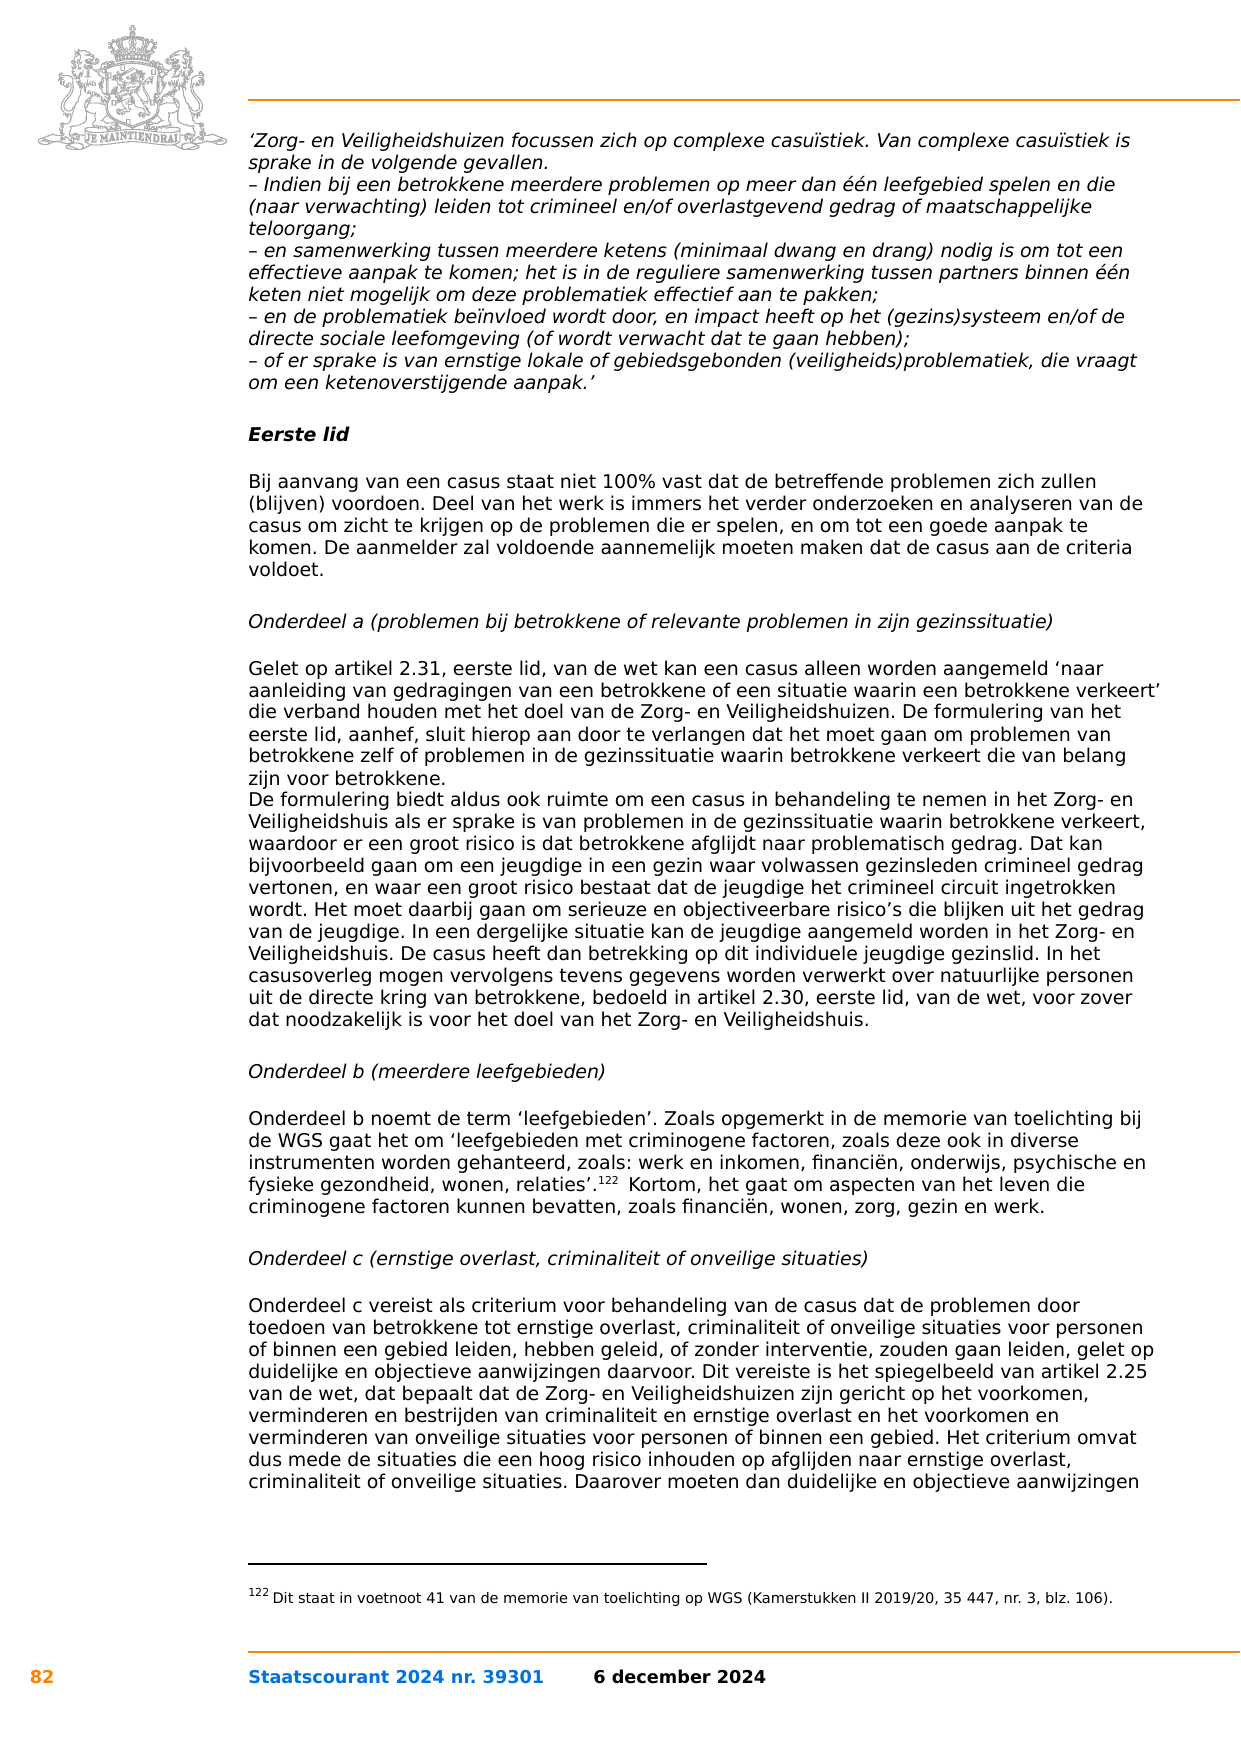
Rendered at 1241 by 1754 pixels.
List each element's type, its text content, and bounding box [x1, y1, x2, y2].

text – Indien bij een betrokkene meerdere problemen op meer dan één leefgebied spelen en die (naar verwachting) leiden tot crimineel en/of overlastgevend gedrag of maatschappelijke teloorgang; [248, 174, 1163, 240]
subtitle Onderdeel c (ernstige overlast, criminaliteit of onveilige situaties) [248, 1248, 1163, 1270]
text ‘Zorg- en Veiligheidshuizen focussen zich op complexe casuïstiek. Van complexe casuïstiek is sprake in de volgende gevallen. [248, 130, 1163, 174]
subtitle Onderdeel a (problemen bij betrokkene of relevante problemen in zijn gezinssituatie) [248, 611, 1163, 632]
text Onderdeel c vereist als criterium voor behandeling van de casus dat de problemen door toedoen van betrokkene tot ernstige overlast, criminaliteit of onveilige situaties voor personen of binnen een gebied leiden, hebben geleid, of zonder interventie, zouden gaan leiden, gelet op duidelijke en objectieve aanwijzingen daarvoor. Dit vereiste is het spiegelbeeld van artikel 2.25 van de wet, dat bepaalt dat de Zorg- en Veiligheidshuizen zijn gericht op het voorkomen, verminderen en bestrijden van criminaliteit en ernstige overlast en het voorkomen en verminderen van onveilige situaties voor personen of binnen een gebied. Het criterium omvat dus mede de situaties die een hoog risico inhouden op afglijden naar ernstige overlast, criminaliteit of onveilige situaties. Daarover moeten dan duidelijke en objectieve aanwijzingen [248, 1295, 1163, 1493]
text Onderdeel b noemt de term ‘leefgebieden’. Zoals opgemerkt in de memorie van toelichting bij de WGS gaat het om ‘leefgebieden met criminogene factoren, zoals deze ook in diverse instrumenten worden gehanteerd, zoals: werk en inkomen, financiën, onderwijs, psychische en fysieke gezondheid, wonen, relaties’. Kortom, het gaat om aspecten van het leven die criminogene factoren kunnen bevatten, zoals financiën, wonen, zorg, gezin en werk. [248, 1108, 1163, 1218]
text Dit staat in voetnoot 41 van de memorie van toelichting op WGS (Kamerstukken II 2019/20, 35 447, nr. 3, blz. 106). [248, 1586, 1163, 1608]
subtitle Onderdeel b (meerdere leefgebieden) [248, 1061, 1163, 1083]
text Gelet op artikel 2.31, eerste lid, van de wet kan een casus alleen worden aangemeld ‘naar aanleiding van gedragingen van een betrokkene of een situatie waarin een betrokkene verkeert’ die verband houden met het doel van de Zorg- en Veiligheidshuizen. De formulering van het eerste lid, aanhef, sluit hierop aan door te verlangen dat het moet gaan om problemen van betrokkene zelf of problemen in de gezinssituatie waarin betrokkene verkeert die van belang zijn voor betrokkene. [248, 657, 1163, 789]
text – en de problematiek beïnvloed wordt door, en impact heeft op het (gezins)systeem en/of de directe sociale leefomgeving (of wordt verwacht dat te gaan hebben); [248, 306, 1163, 350]
text – of er sprake is van ernstige lokale of gebiedsgebonden (veiligheids)problematiek, die vraagt om een ketenoverstijgende aanpak.’ [248, 350, 1163, 394]
picture [38, 25, 227, 150]
text Bij aanvang van een casus staat niet 100% vast dat de betreffende problemen zich zullen (blijven) voordoen. Deel van het werk is immers het verder onderzoeken en analyseren van de casus om zicht te krijgen op de problemen die er spelen, en om tot een goede aanpak te komen. De aanmelder zal voldoende aannemelijk moeten maken dat de casus aan de criteria voldoet. [248, 471, 1163, 581]
text – en samenwerking tussen meerdere ketens (minimaal dwang en drang) nodig is om tot een effectieve aanpak te komen; het is in de reguliere samenwerking tussen partners binnen één keten niet mogelijk om deze problematiek effectief aan te pakken; [248, 240, 1163, 306]
subtitle Eerste lid [248, 424, 1163, 446]
text De formulering biedt aldus ook ruimte om een casus in behandeling te nemen in het Zorg- en Veiligheidshuis als er sprake is van problemen in de gezinssituatie waarin betrokkene verkeert, waardoor er een groot risico is dat betrokkene afglijdt naar problematisch gedrag. Dat kan bijvoorbeeld gaan om een jeugdige in een gezin waar volwassen gezinsleden crimineel gedrag vertonen, en waar een groot risico bestaat dat de jeugdige het crimineel circuit ingetrokken wordt. Het moet daarbij gaan om serieuze en objectiveerbare risico’s die blijken uit het gedrag van de jeugdige. In een dergelijke situatie kan de jeugdige aangemeld worden in het Zorg- en Veiligheidshuis. De casus heeft dan betrekking op dit individuele jeugdige gezinslid. In het casusoverleg mogen vervolgens tevens gegevens worden verwerkt over natuurlijke personen uit de directe kring van betrokkene, bedoeld in artikel 2.30, eerste lid, van de wet, voor zover dat noodzakelijk is voor het doel van het Zorg- en Veiligheidshuis. [248, 789, 1163, 1031]
